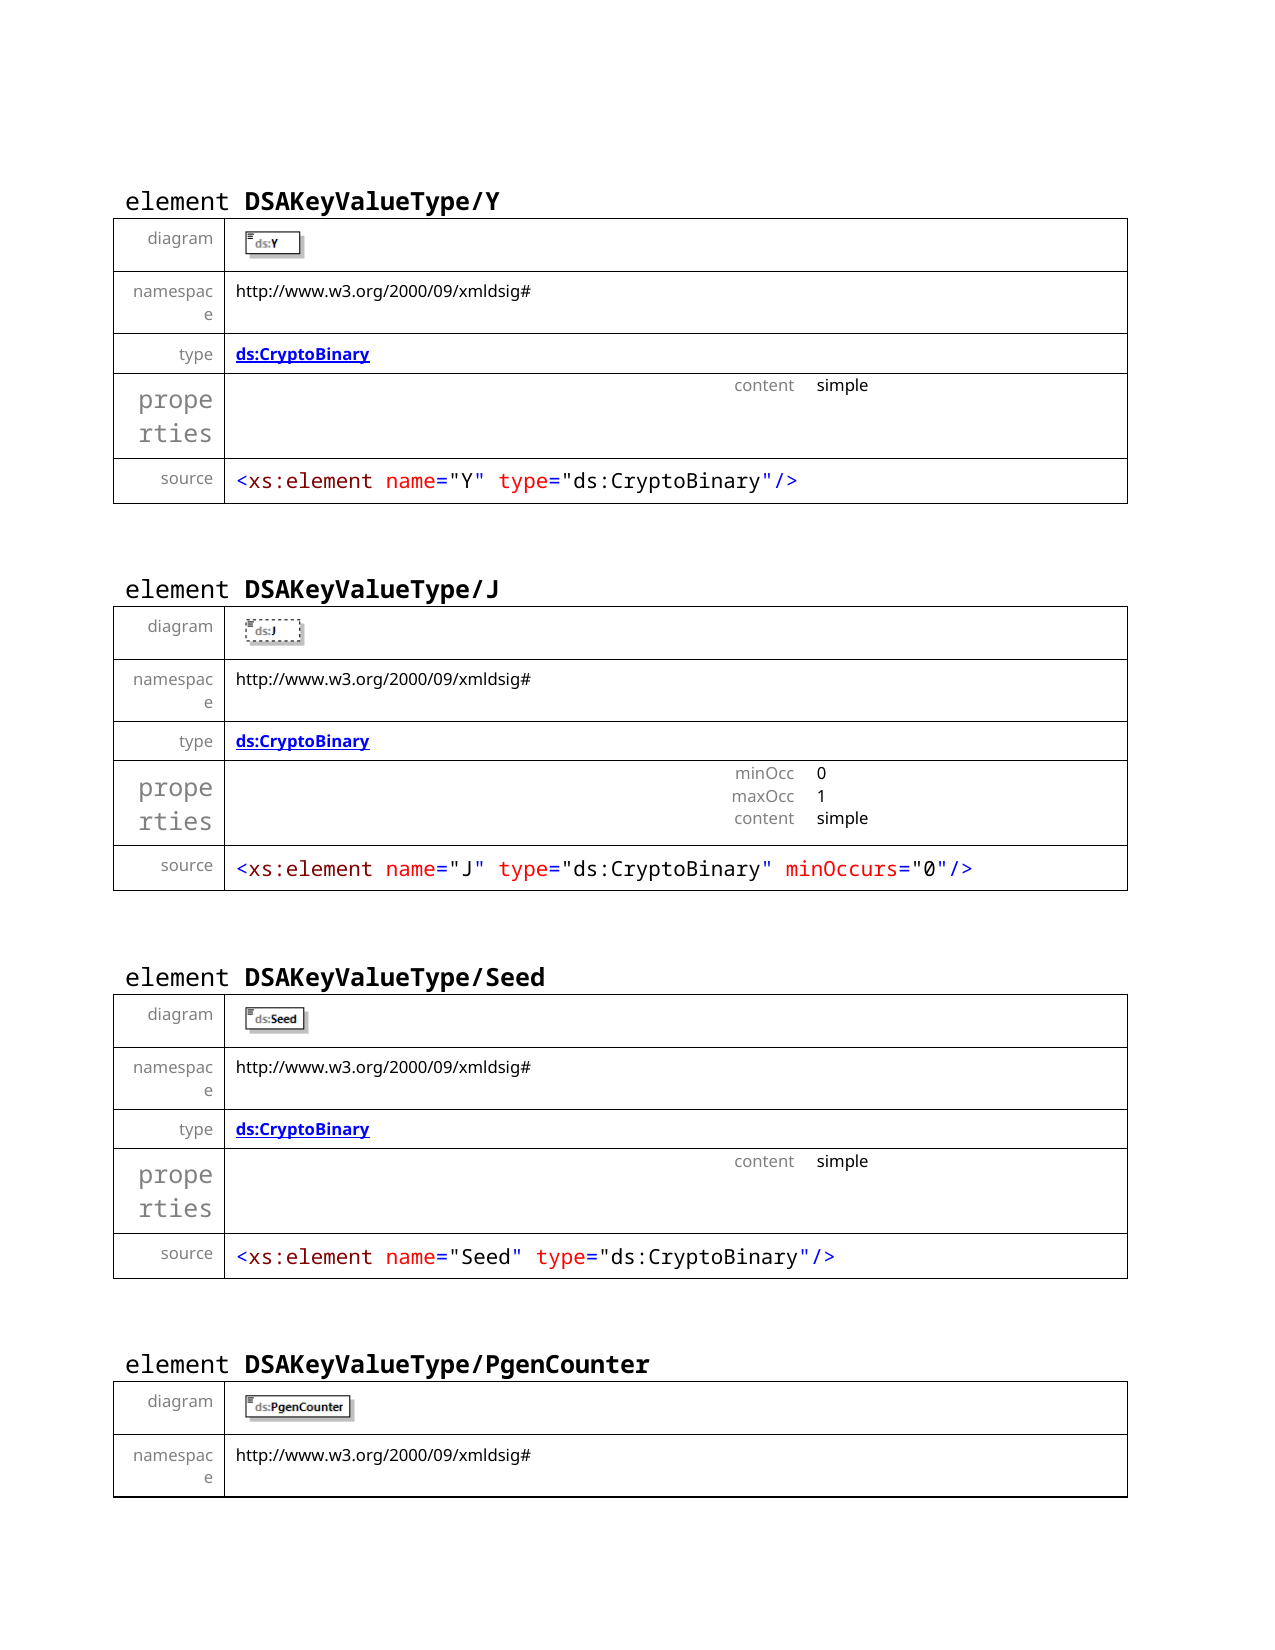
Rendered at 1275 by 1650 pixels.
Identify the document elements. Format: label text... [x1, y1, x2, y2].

table_cell http://www.w3.org/2000/09/xmldsig# [225, 660, 1127, 721]
table_header minOcc [236, 761, 805, 784]
table_cell type [114, 722, 224, 760]
table_cell namespace [114, 1435, 224, 1496]
table_cell source [114, 846, 224, 890]
table_header simple [805, 374, 1127, 396]
table_header content [236, 374, 805, 396]
table_cell [225, 1149, 1127, 1233]
picture [235, 1002, 319, 1039]
picture [235, 614, 315, 651]
table_cell <xs:element name="Seed" type="ds:CryptoBinary"/> [225, 1234, 1127, 1278]
table_header diagram [114, 219, 224, 271]
table_cell simple [805, 807, 1127, 829]
table_header [225, 219, 1127, 271]
table_cell content [236, 807, 805, 829]
table_cell namespace [114, 272, 224, 333]
table_cell http://www.w3.org/2000/09/xmldsig# [225, 1435, 1127, 1496]
table_cell namespace [114, 660, 224, 721]
text element DSAKeyValueType/J [125, 572, 1150, 606]
table_cell ds:CryptoBinary [225, 334, 1127, 373]
table_cell properties [114, 1149, 224, 1233]
text element DSAKeyValueType/Y [125, 184, 1150, 218]
table_cell source [114, 1234, 224, 1278]
table_header content [236, 1149, 805, 1172]
table_cell ds:CryptoBinary [225, 1110, 1127, 1148]
table_cell ds:CryptoBinary [225, 722, 1127, 760]
text element DSAKeyValueType/Seed [125, 959, 1150, 993]
table_header diagram [114, 995, 224, 1047]
table_cell <xs:element name="Y" type="ds:CryptoBinary"/> [225, 459, 1127, 503]
table_header [225, 607, 1127, 659]
table_header [225, 1382, 1127, 1434]
table_cell http://www.w3.org/2000/09/xmldsig# [225, 272, 1127, 333]
table_cell properties [114, 374, 224, 457]
table_header diagram [114, 607, 224, 659]
table_cell maxOcc [236, 784, 805, 807]
table_header 0 [805, 761, 1127, 784]
table_cell http://www.w3.org/2000/09/xmldsig# [225, 1048, 1127, 1109]
table_cell namespace [114, 1048, 224, 1109]
table_cell [225, 374, 1127, 457]
table_cell properties [114, 761, 224, 845]
table_cell 1 [805, 784, 1127, 807]
picture [235, 1390, 365, 1427]
table_cell [225, 761, 1127, 845]
picture [235, 227, 315, 264]
table_header [225, 995, 1127, 1047]
table_header diagram [114, 1382, 224, 1434]
table_cell type [114, 1110, 224, 1148]
table_cell source [114, 459, 224, 503]
text element DSAKeyValueType/PgenCounter [125, 1347, 1150, 1381]
table_cell type [114, 334, 224, 373]
table_header simple [805, 1149, 1127, 1172]
table_cell <xs:element name="J" type="ds:CryptoBinary" minOccurs="0"/> [225, 846, 1127, 890]
